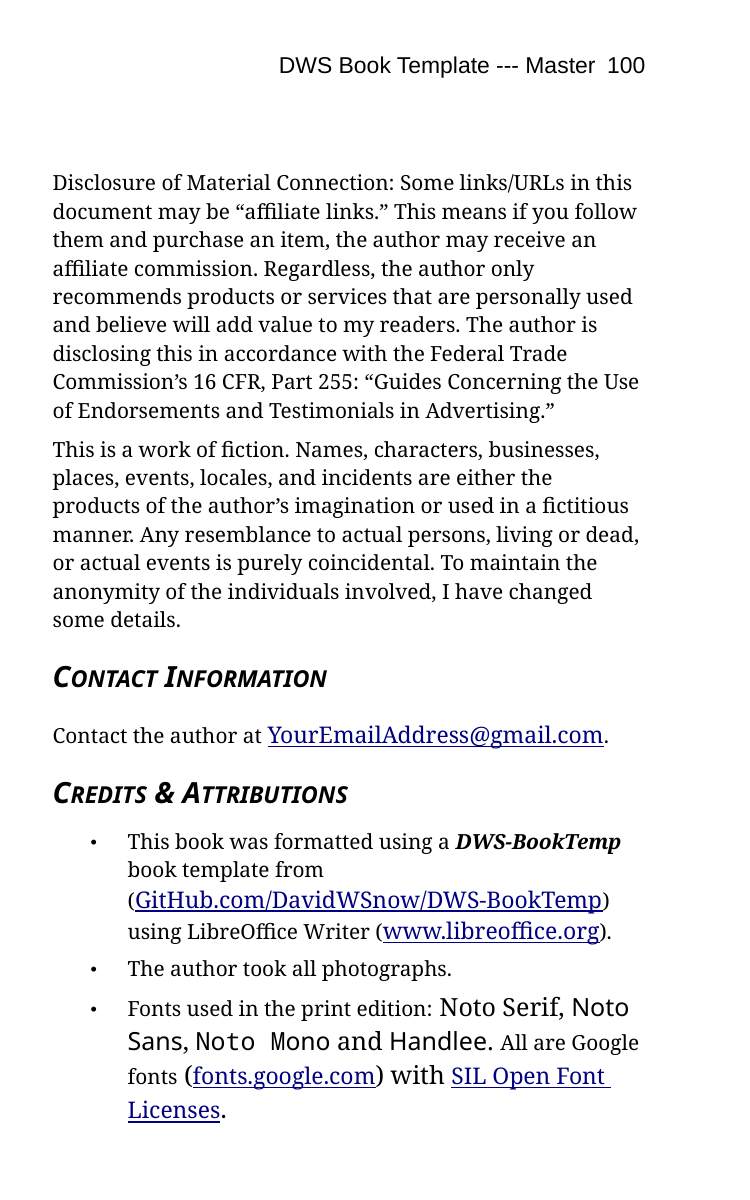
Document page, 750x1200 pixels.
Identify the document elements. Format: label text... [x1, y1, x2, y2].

list This book was formatted using a DWS-BookTemp book template from (GitHub.com/DavidWSnow/DWS-BookTemp) using LibreOffice Writer (www.libreoffice.org). [90, 827, 645, 946]
list Fonts used in the print edition: Noto Serif, Noto Sans, Noto Mono and Handlee. All are Google fonts (fonts.google.com) with SIL Open Font Licenses. [90, 990, 645, 1126]
subtitle Credits & Attributions [52, 773, 645, 812]
text Contact the author at YourEmailAddress@gmail.com. [52, 719, 645, 751]
list The author took all photographs. [90, 954, 645, 982]
text This is a work of fiction. Names, characters, businesses, places, events, locales, and incidents are either the products of the author’s imagination or used in a fictitious manner. Any resemblance to actual persons, living or dead, or actual events is purely coincidental. To maintain the anonymity of the individuals involved, I have changed some details. [52, 435, 645, 634]
text Disclosure of Material Connection: Some links/URLs in this document may be “affiliate links.” This means if you follow them and purchase an item, the author may receive an affiliate commission. Regardless, the author only recommends products or services that are personally used and believe will add value to my readers. The author is disclosing this in accordance with the Federal Trade Commission’s 16 CFR, Part 255: “Guides Concerning the Use of Endorsements and Testimonials in Advertising.” [52, 168, 645, 424]
subtitle Contact Information [52, 656, 645, 696]
